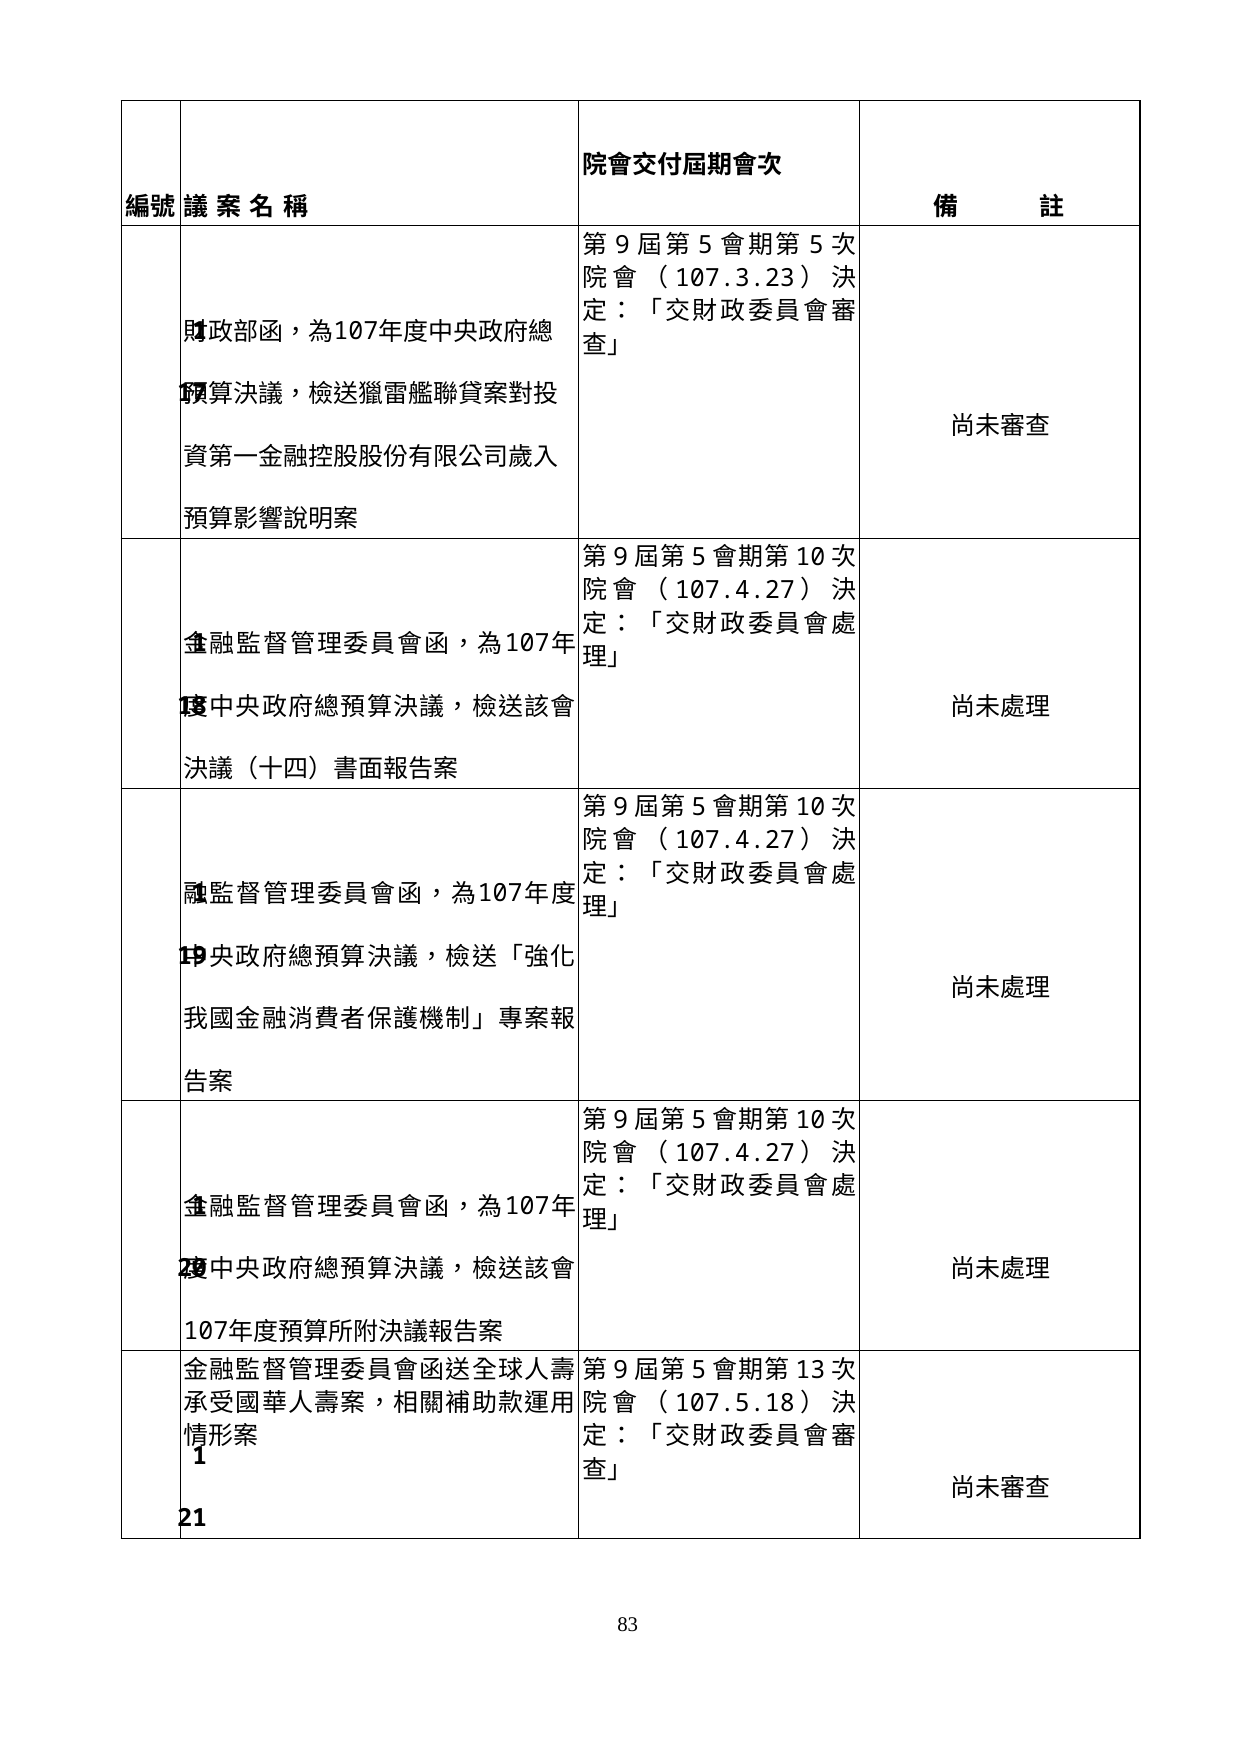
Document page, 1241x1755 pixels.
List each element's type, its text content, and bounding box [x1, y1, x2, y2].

table_header 院會交付屆期會次 [579, 101, 859, 225]
table_cell 金融監督管理委員會函，為107年度中央政府總預算決議，檢送該會決議（十四）書面報告案 [181, 539, 578, 788]
table_cell 融監督管理委員會函，為107年度中央政府總預算決議，檢送「強化我國金融消費者保護機制」專案報告案 [181, 789, 578, 1100]
table_cell 第9屆第5會期第10次院會（107.4.27）決定：「交財政委員會處理」 [579, 539, 859, 788]
table_header 議案名稱 [181, 101, 578, 225]
table_cell 尚未審查 [860, 1351, 1139, 1538]
table_cell [122, 1351, 180, 1538]
table_header 備 註 [860, 101, 1139, 225]
table_cell 第9屆第5會期第5次院會（107.3.23）決定：「交財政委員會審查」 [579, 226, 859, 538]
table_cell 金融監督管理委員會函，為107年度中央政府總預算決議，檢送該會107年度預算所附決議報告案 [181, 1101, 578, 1350]
table_cell [122, 1101, 180, 1350]
table_cell 尚未審查 [860, 226, 1139, 538]
table_cell 尚未處理 [860, 1101, 1139, 1350]
table_cell 尚未處理 [860, 539, 1139, 788]
table_cell [122, 789, 180, 1100]
table_cell 第9屆第5會期第10次院會（107.4.27）決定：「交財政委員會處理」 [579, 1101, 859, 1350]
table_cell 尚未處理 [860, 789, 1139, 1100]
table_cell [122, 226, 180, 538]
table_cell 第9屆第5會期第10次院會（107.4.27）決定：「交財政委員會處理」 [579, 789, 859, 1100]
table_cell 財政部函，為107年度中央政府總預算決議，檢送獵雷艦聯貸案對投資第一金融控股股份有限公司歲入預算影響說明案 [181, 226, 578, 538]
table_cell 第9屆第5會期第13次院會（107.5.18）決定：「交財政委員會審查」 [579, 1351, 859, 1538]
table_cell 金融監督管理委員會函送全球人壽承受國華人壽案，相關補助款運用情形案 [181, 1351, 578, 1538]
table_header 編號 [122, 101, 180, 225]
table_cell [122, 539, 180, 788]
